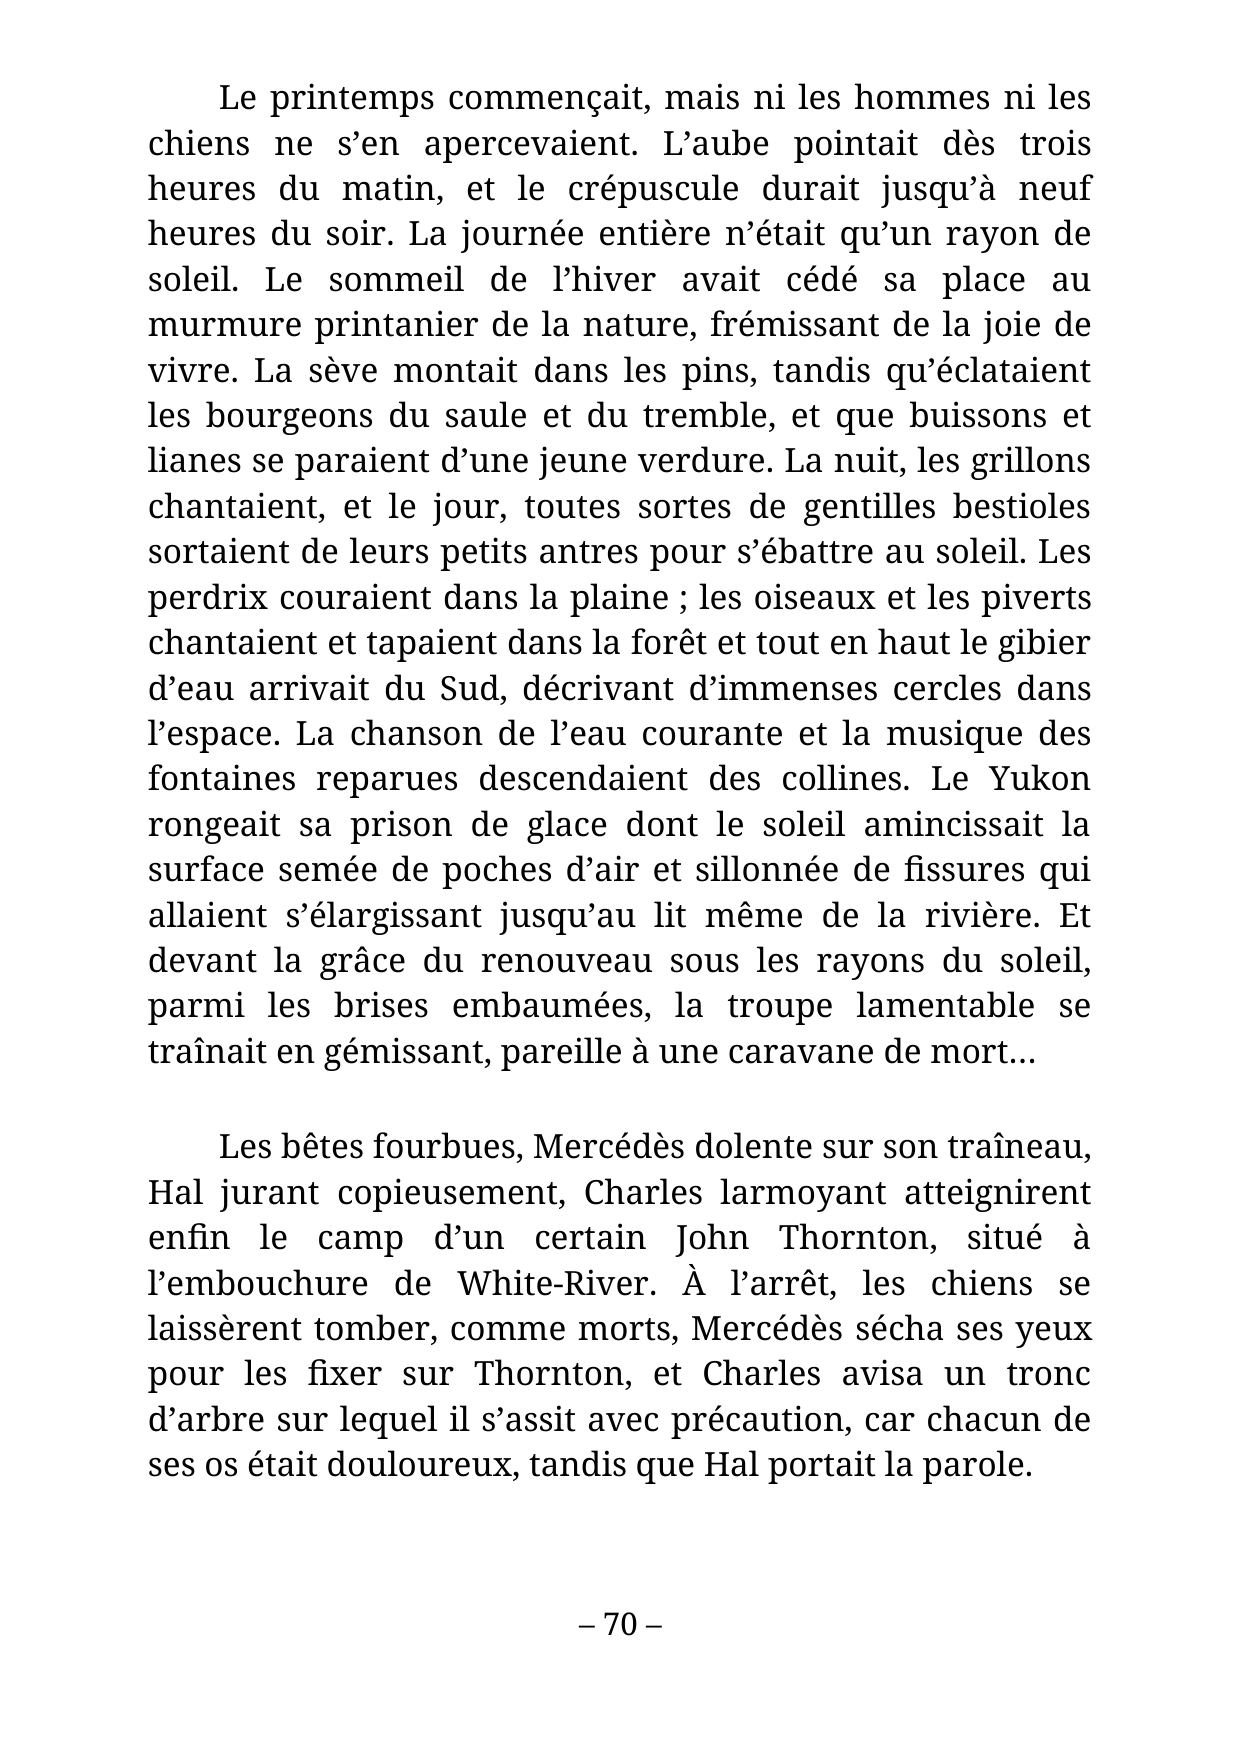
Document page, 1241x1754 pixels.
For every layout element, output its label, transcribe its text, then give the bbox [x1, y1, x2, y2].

text Le printemps commençait, mais ni les hommes ni les chiens ne s’en apercevaient. L’aube pointait dès trois heures du matin, et le crépuscule durait jusqu’à neuf heures du soir. La journée entière n’était qu’un rayon de soleil. Le sommeil de l’hiver avait cédé sa place au murmure printanier de la nature, frémissant de la joie de vivre. La sève montait dans les pins, tandis qu’éclataient les bourgeons du saule et du tremble, et que buissons et lianes se paraient d’une jeune verdure. La nuit, les grillons chantaient, et le jour, toutes sortes de gentilles bestioles sortaient de leurs petits antres pour s’ébattre au soleil. Les perdrix couraient dans la plaine ; les oiseaux et les piverts chantaient et tapaient dans la forêt et tout en haut le gibier d’eau arrivait du Sud, décrivant d’immenses cercles dans l’espace. La chanson de l’eau courante et la musique des fontaines reparues descendaient des collines. Le Yukon rongeait sa prison de glace dont le soleil amincissait la surface semée de poches d’air et sillonnée de fissures qui allaient s’élargissant jusqu’au lit même de la rivière. Et devant la grâce du renouveau sous les rayons du soleil, parmi les brises embaumées, la troupe lamentable se traînait en gémissant, pareille à une caravane de mort… [148, 74, 1092, 1073]
text Les bêtes fourbues, Mercédès dolente sur son traîneau, Hal jurant copieusement, Charles larmoyant atteignirent enfin le camp d’un certain John Thornton, situé à l’embouchure de White-River. À l’arrêt, les chiens se laissèrent tomber, comme morts, Mercédès sécha ses yeux pour les fixer sur Thornton, et Charles avisa un tronc d’arbre sur lequel il s’assit avec précaution, car chacun de ses os était douloureux, tandis que Hal portait la parole. [148, 1123, 1092, 1486]
